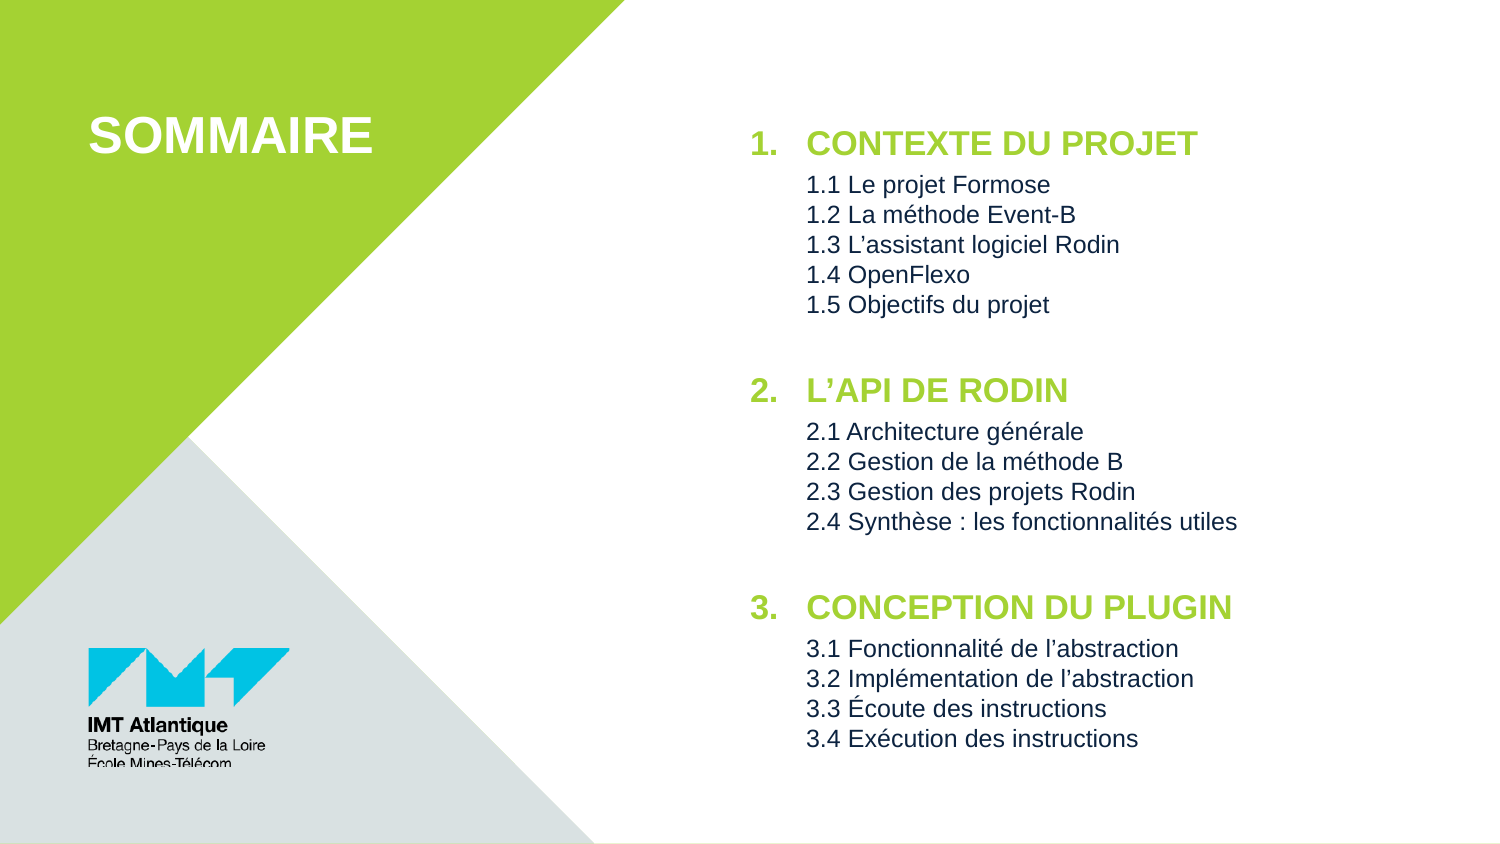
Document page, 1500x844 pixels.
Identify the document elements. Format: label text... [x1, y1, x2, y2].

title sommaire [88, 107, 525, 164]
list Contexte du projet 1.1 Le projet Formose 1.2 La méthode Event-B 1.3 L’assistant logiciel Rodin 1.4 OpenFlexo 1.5 Objectifs du projet L’API DE RODIN 2.1 Architecture générale 2.2 Gestion de la méthode B 2.3 Gestion des projets Rodin 2.4 Synthèse : les fonctionnalités utiles conception du plugin 3.1 Fonctionnalité de l’abstraction 3.2 Implémentation de l’abstraction 3.3 Écoute des instructions 3.4 Exécution des instructions [750, 120, 1387, 793]
